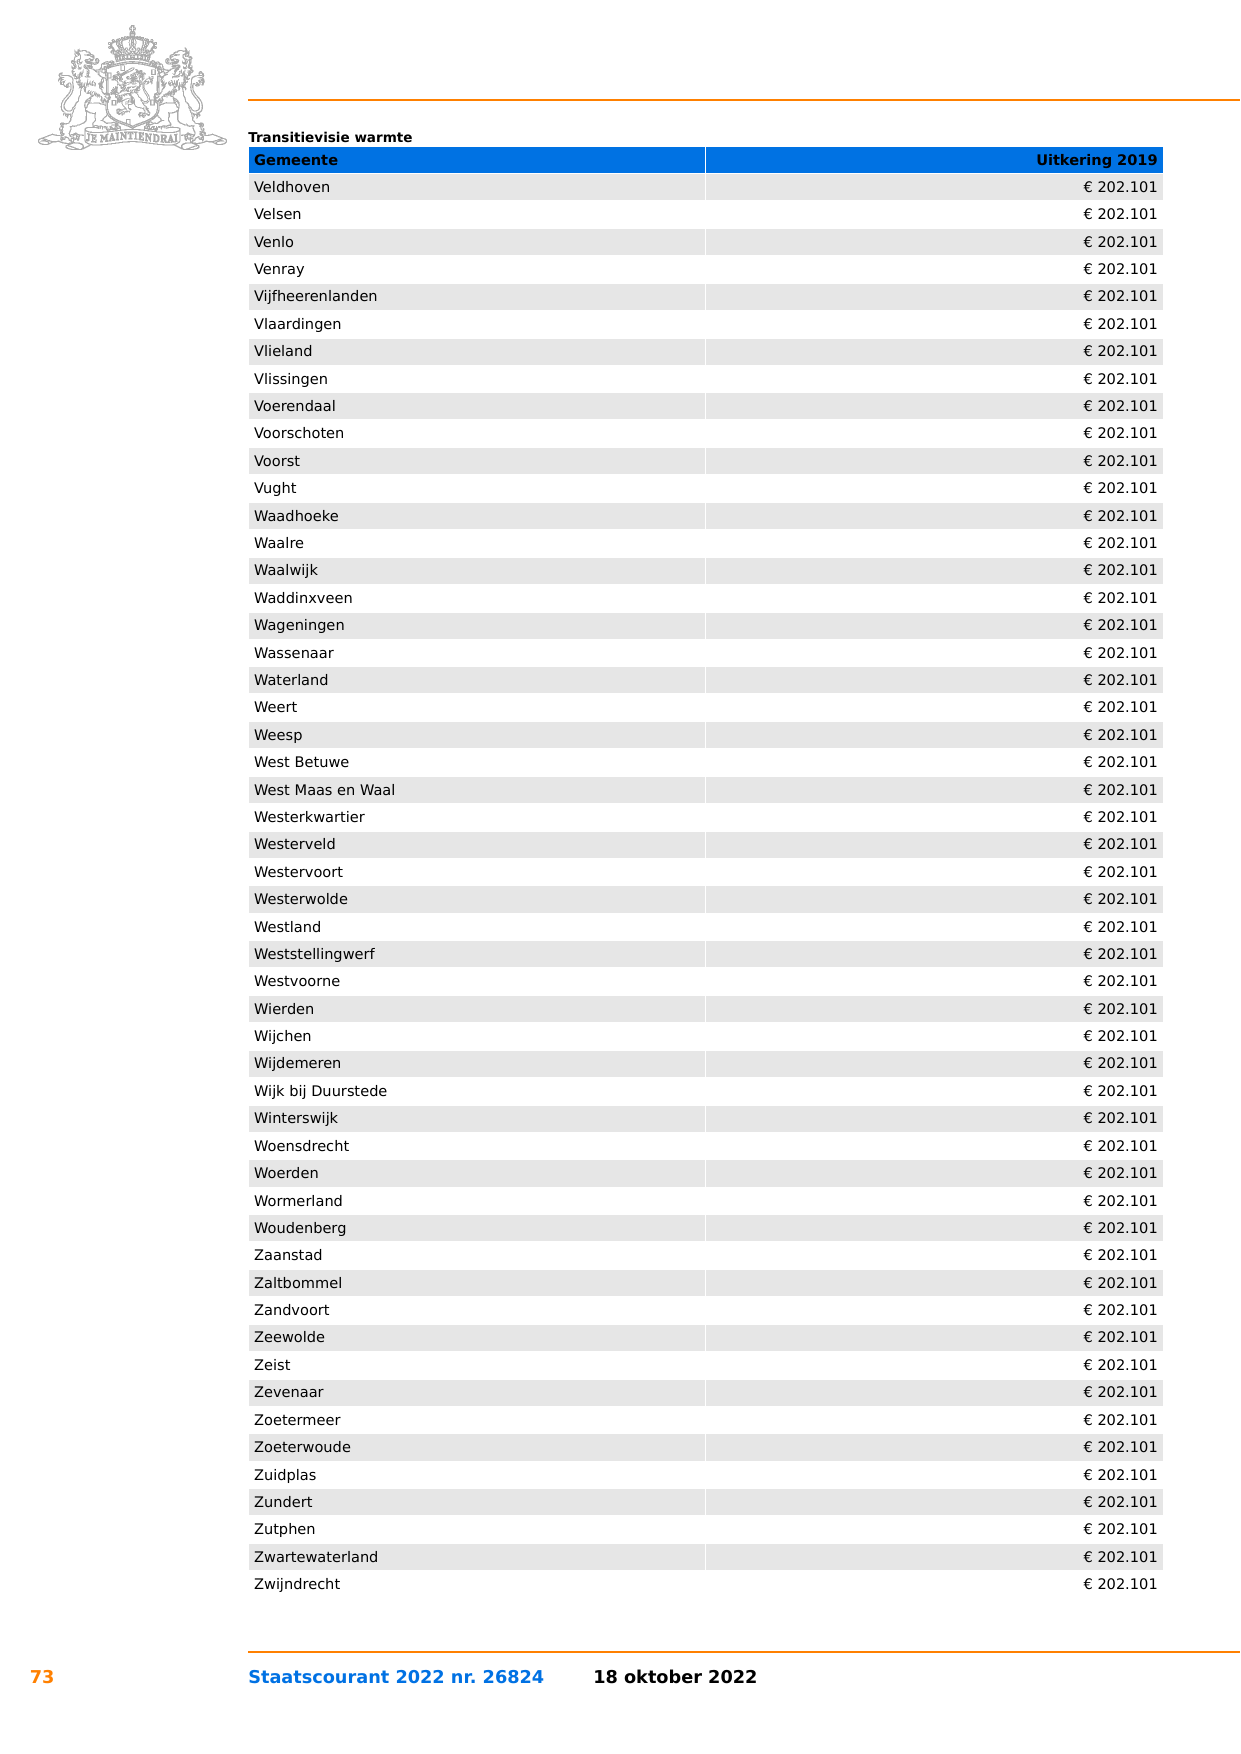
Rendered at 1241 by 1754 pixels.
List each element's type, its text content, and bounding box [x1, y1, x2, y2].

table_cell Weesp [249, 722, 705, 748]
picture [38, 25, 227, 150]
table_cell Vlissingen [249, 366, 705, 392]
table_cell Zeewolde [249, 1325, 705, 1351]
table_cell € 202.101 [706, 777, 1163, 803]
table_cell € 202.101 [706, 941, 1163, 967]
table_cell Velsen [249, 201, 705, 228]
table_cell Voerendaal [249, 393, 705, 419]
table_cell Zundert [249, 1489, 705, 1515]
table_cell Westerveld [249, 832, 705, 858]
table_cell € 202.101 [706, 585, 1163, 611]
table_cell Voorst [249, 448, 705, 474]
table_cell € 202.101 [706, 1270, 1163, 1296]
table_cell Waalre [249, 530, 705, 557]
table_cell € 202.101 [706, 256, 1163, 283]
table_cell € 202.101 [706, 1352, 1163, 1378]
table_cell Westvoorne [249, 969, 705, 995]
table_cell € 202.101 [706, 284, 1163, 310]
table_cell Zoeterwoude [249, 1434, 705, 1461]
table_cell € 202.101 [706, 421, 1163, 447]
table_cell € 202.101 [706, 339, 1163, 365]
table_cell Venlo [249, 229, 705, 255]
table_cell € 202.101 [706, 1489, 1163, 1515]
table_cell € 202.101 [706, 914, 1163, 940]
table_cell € 202.101 [706, 393, 1163, 419]
table_cell € 202.101 [706, 1078, 1163, 1104]
table_cell € 202.101 [706, 1571, 1163, 1598]
table_cell Zwijndrecht [249, 1571, 705, 1598]
table_cell € 202.101 [706, 832, 1163, 858]
table_cell Wijdemeren [249, 1051, 705, 1077]
table_cell € 202.101 [706, 996, 1163, 1022]
table_cell € 202.101 [706, 1516, 1163, 1543]
table_cell Westerwolde [249, 886, 705, 913]
table_cell Westerkwartier [249, 804, 705, 831]
table_cell € 202.101 [706, 886, 1163, 913]
table_cell € 202.101 [706, 667, 1163, 693]
table_cell Gemeente [249, 147, 705, 173]
table_cell € 202.101 [706, 1407, 1163, 1433]
table_cell € 202.101 [706, 1106, 1163, 1132]
table_cell Westervoort [249, 859, 705, 885]
table_cell Waadhoeke [249, 503, 705, 529]
table_cell € 202.101 [706, 1160, 1163, 1187]
table_cell € 202.101 [706, 1544, 1163, 1570]
table_cell Zaanstad [249, 1243, 705, 1269]
table_cell € 202.101 [706, 311, 1163, 337]
table_cell Wijk bij Duurstede [249, 1078, 705, 1104]
table_cell € 202.101 [706, 448, 1163, 474]
table_cell € 202.101 [706, 695, 1163, 721]
table_cell Zandvoort [249, 1297, 705, 1324]
table_cell € 202.101 [706, 503, 1163, 529]
table_cell Weert [249, 695, 705, 721]
table_cell € 202.101 [706, 1188, 1163, 1214]
table_cell Woerden [249, 1160, 705, 1187]
table_cell € 202.101 [706, 804, 1163, 831]
table_cell Wormerland [249, 1188, 705, 1214]
table_cell Waddinxveen [249, 585, 705, 611]
table_cell € 202.101 [706, 613, 1163, 639]
table_cell Voorschoten [249, 421, 705, 447]
table_cell € 202.101 [706, 1243, 1163, 1269]
table_cell Veldhoven [249, 174, 705, 200]
table_cell € 202.101 [706, 201, 1163, 228]
table_cell € 202.101 [706, 749, 1163, 776]
table_cell € 202.101 [706, 1215, 1163, 1241]
table_cell € 202.101 [706, 1380, 1163, 1406]
table_cell € 202.101 [706, 1325, 1163, 1351]
table_cell € 202.101 [706, 969, 1163, 995]
table_cell € 202.101 [706, 366, 1163, 392]
table_cell Woensdrecht [249, 1133, 705, 1159]
table_cell Zeist [249, 1352, 705, 1378]
table_cell Vught [249, 475, 705, 502]
table_cell € 202.101 [706, 229, 1163, 255]
table_cell Wassenaar [249, 640, 705, 666]
table_cell € 202.101 [706, 475, 1163, 502]
table_cell Wijchen [249, 1023, 705, 1050]
table_cell € 202.101 [706, 640, 1163, 666]
table_cell € 202.101 [706, 722, 1163, 748]
table_cell € 202.101 [706, 1023, 1163, 1050]
table_cell West Betuwe [249, 749, 705, 776]
table_cell Vlaardingen [249, 311, 705, 337]
table_cell Zevenaar [249, 1380, 705, 1406]
table_cell Zuidplas [249, 1462, 705, 1488]
table_cell € 202.101 [706, 1462, 1163, 1488]
table_cell € 202.101 [706, 530, 1163, 557]
table_cell Wageningen [249, 613, 705, 639]
table_cell Westland [249, 914, 705, 940]
table_cell Vlieland [249, 339, 705, 365]
table_cell Waterland [249, 667, 705, 693]
table_cell € 202.101 [706, 1133, 1163, 1159]
table_cell € 202.101 [706, 558, 1163, 584]
table_cell Woudenberg [249, 1215, 705, 1241]
table_cell Winterswijk [249, 1106, 705, 1132]
table_cell Zaltbommel [249, 1270, 705, 1296]
table_header Transitievisie warmte [248, 130, 1163, 146]
table_cell € 202.101 [706, 1297, 1163, 1324]
table_cell Zoetermeer [249, 1407, 705, 1433]
table_cell Vijfheerenlanden [249, 284, 705, 310]
table_cell Venray [249, 256, 705, 283]
table_cell € 202.101 [706, 1434, 1163, 1461]
table_cell Zwartewaterland [249, 1544, 705, 1570]
table_cell Waalwijk [249, 558, 705, 584]
table_cell Weststellingwerf [249, 941, 705, 967]
table_cell € 202.101 [706, 859, 1163, 885]
table_cell Zutphen [249, 1516, 705, 1543]
table_cell Uitkering 2019 [706, 147, 1163, 173]
table_cell Wierden [249, 996, 705, 1022]
table_cell € 202.101 [706, 1051, 1163, 1077]
table_cell West Maas en Waal [249, 777, 705, 803]
table_cell € 202.101 [706, 174, 1163, 200]
